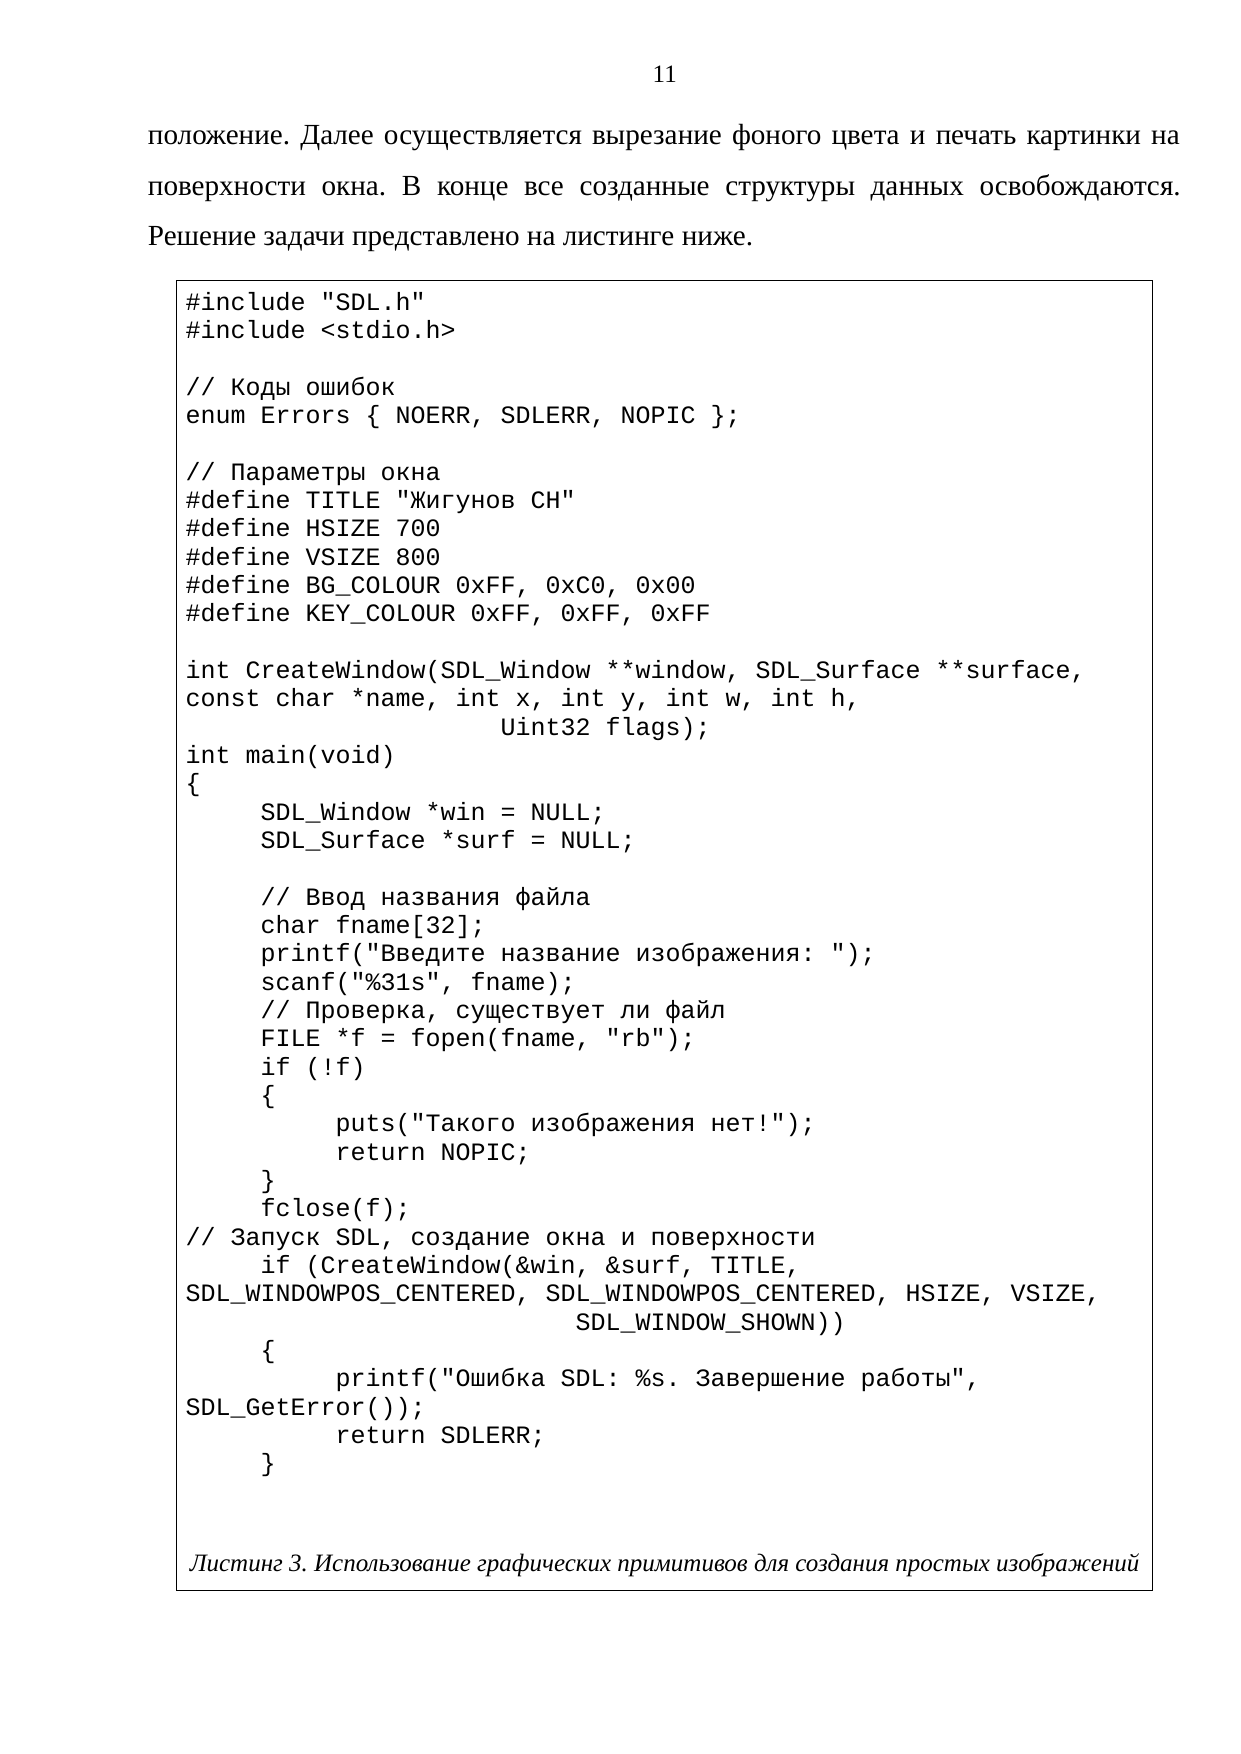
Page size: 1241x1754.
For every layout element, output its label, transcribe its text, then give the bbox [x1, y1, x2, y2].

text #include "SDL.h" [185, 289, 1143, 317]
text return SDLERR; [185, 1422, 1143, 1451]
text #define TITLE "Жигунов СН" [185, 487, 1143, 516]
text { [185, 1082, 1143, 1111]
text #define HSIZE 700 [185, 516, 1143, 544]
text { [185, 1337, 1143, 1366]
text // Ввод названия файла [185, 884, 1143, 912]
text // Коды ошибок [185, 374, 1143, 402]
text printf("Введите название изображения: "); [185, 941, 1143, 969]
text int main(void) [185, 742, 1143, 771]
text scanf("%31s", fname); [185, 969, 1143, 997]
text // Проверка, существует ли файл [185, 997, 1143, 1026]
text #define KEY_COLOUR 0xFF, 0xFF, 0xFF [185, 601, 1143, 629]
text FILE *f = fopen(fname, "rb"); [185, 1026, 1143, 1054]
text char fname[32]; [185, 912, 1143, 941]
text Uint32 flags); [185, 714, 1143, 742]
text if (CreateWindow(&win, &surf, TITLE, SDL_WINDOWPOS_CENTERED, SDL_WINDOWPOS_CENTERED, HSIZE, VSIZE, [185, 1252, 1143, 1309]
text SDL_WINDOW_SHOWN)) [185, 1309, 1143, 1337]
text // Запуск SDL, создание окна и поверхности [185, 1224, 1143, 1252]
text return NOPIC; [185, 1139, 1143, 1167]
text int CreateWindow(SDL_Window **window, SDL_Surface **surface, const char *name, int x, int y, int w, int h, [185, 657, 1143, 714]
text { [185, 771, 1143, 799]
text #define BG_COLOUR 0xFF, 0xC0, 0x00 [185, 572, 1143, 601]
text положение. Далее осуществляется вырезание фоного цвета и печать картинки на поверхности окна. В конце все созданные структуры данных освобождаются. Решение задачи представлено на листинге ниже. [148, 117, 1181, 251]
text fclose(f); [185, 1196, 1143, 1224]
text Листинг 3. Использование графических примитивов для создания простых изображений [185, 1548, 1143, 1577]
text if (!f) [185, 1054, 1143, 1082]
text } [185, 1451, 1143, 1479]
text SDL_Window *win = NULL; [185, 799, 1143, 827]
text #include <stdio.h> [185, 317, 1143, 346]
text #define VSIZE 800 [185, 544, 1143, 572]
text enum Errors { NOERR, SDLERR, NOPIC }; [185, 402, 1143, 431]
text // Параметры окна [185, 459, 1143, 487]
text SDL_Surface *surf = NULL; [185, 827, 1143, 856]
text puts("Такого изображения нет!"); [185, 1111, 1143, 1139]
text } [185, 1167, 1143, 1196]
text printf("Ошибка SDL: %s. Завершение работы", SDL_GetError()); [185, 1366, 1143, 1422]
